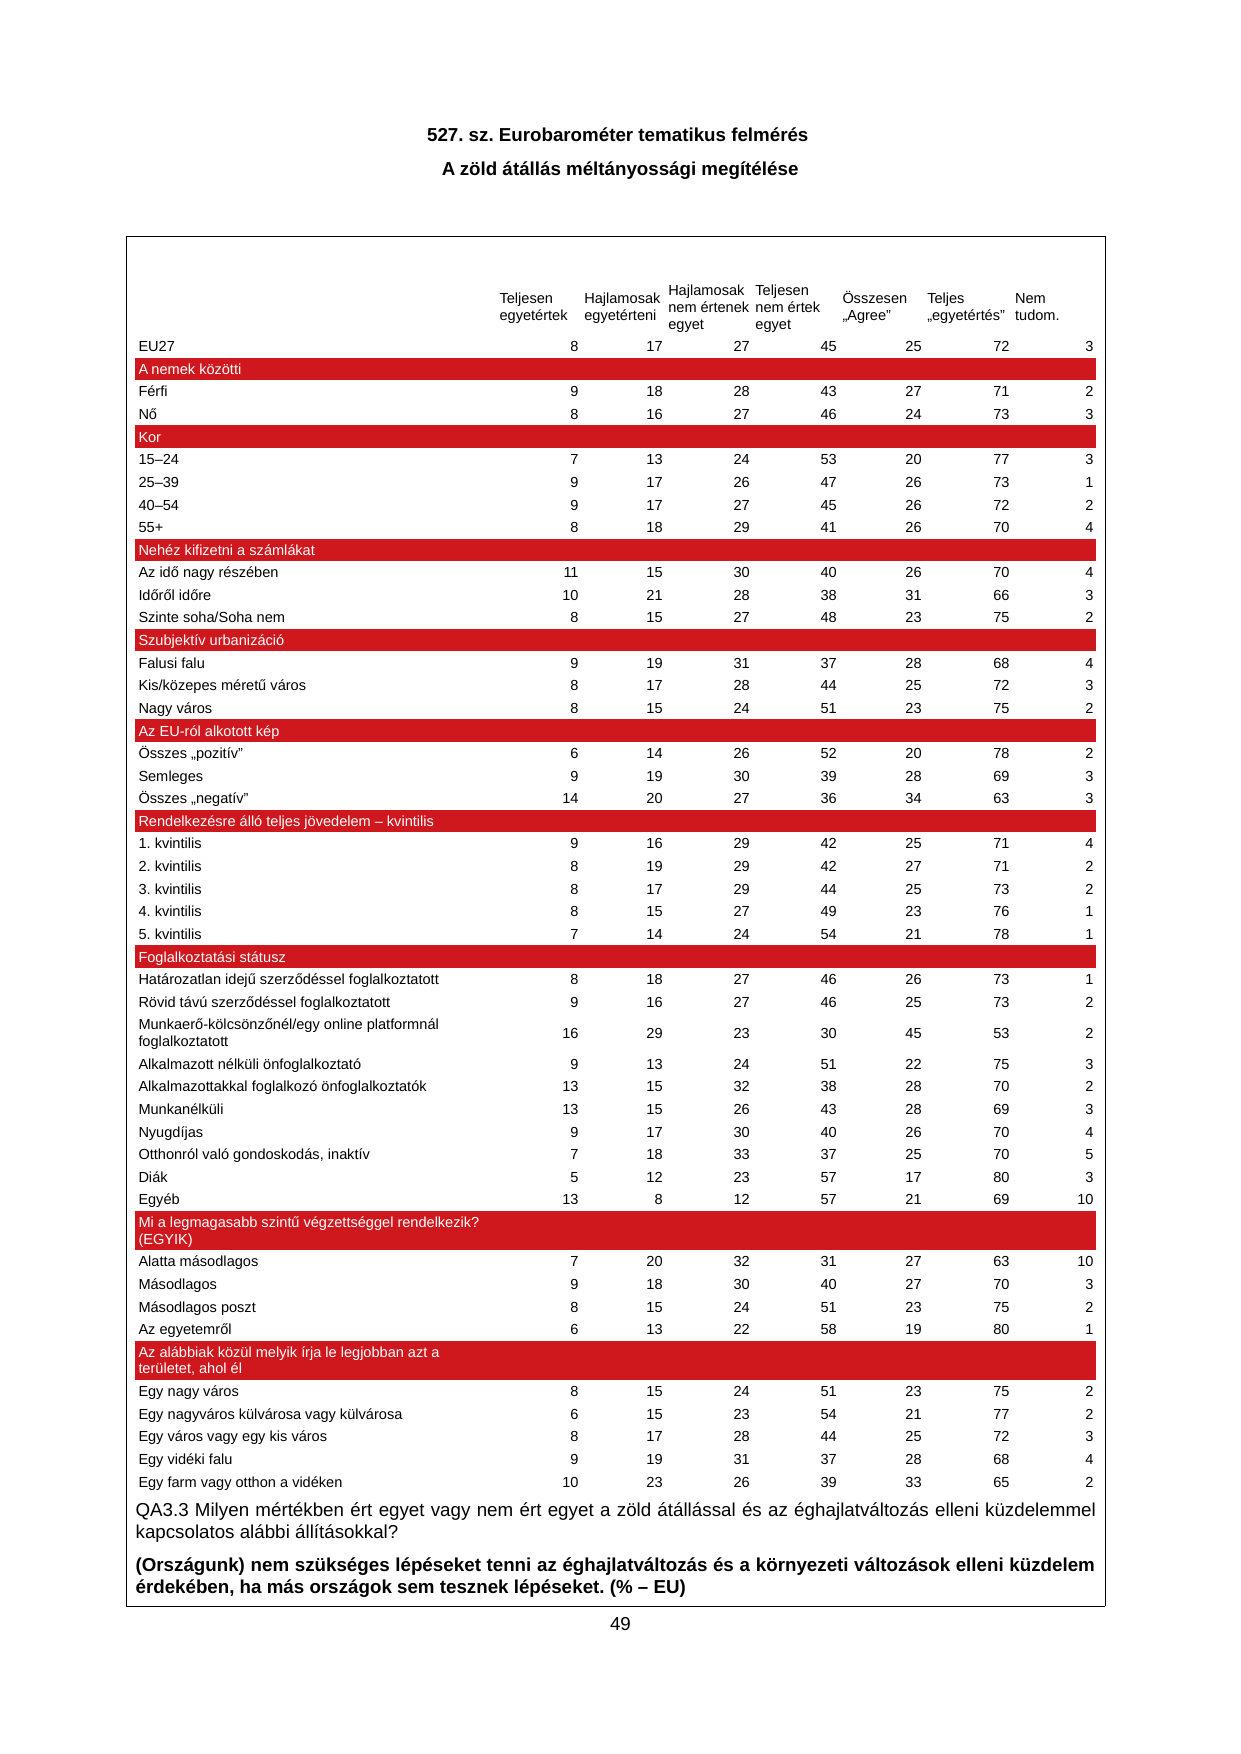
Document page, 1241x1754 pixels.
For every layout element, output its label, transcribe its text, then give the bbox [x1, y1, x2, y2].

table_cell 1 [1012, 471, 1096, 493]
table_cell 8 [496, 516, 581, 538]
table_cell 28 [665, 674, 752, 697]
table_cell [839, 425, 924, 448]
table_cell 3 [1012, 335, 1096, 358]
table_cell 23 [839, 900, 924, 923]
text (Országunk) nem szükséges lépéseket tenni az éghajlatváltozás és a környezeti változások elleni küzdelem érdekében, ha más országok sem tesznek lépéseket. (% – EU) [135, 1554, 1096, 1597]
table_cell 3 [1012, 1273, 1096, 1295]
table_cell 80 [924, 1318, 1012, 1341]
table_cell 15 [581, 1380, 665, 1402]
table_cell 30 [665, 1273, 752, 1295]
table_cell 27 [665, 900, 752, 923]
table_cell Falusi falu [135, 651, 496, 674]
table_cell 25 [839, 991, 924, 1013]
table_cell 70 [924, 1143, 1012, 1166]
table_cell [1012, 425, 1096, 448]
table_cell [665, 629, 752, 651]
table_cell 68 [924, 1448, 1012, 1470]
table_cell 7 [496, 1143, 581, 1166]
table_cell 30 [665, 765, 752, 787]
table_cell Időről időre [135, 584, 496, 606]
table_cell Nyugdíjas [135, 1120, 496, 1143]
table_cell 2 [1012, 1295, 1096, 1318]
table_cell 27 [839, 1273, 924, 1295]
table_cell 2 [1012, 855, 1096, 877]
table_cell 23 [581, 1470, 665, 1493]
table_cell 25 [839, 832, 924, 855]
table_cell 11 [496, 561, 581, 584]
table_cell Rendelkezésre álló teljes jövedelem – kvintilis [135, 810, 496, 832]
table_cell 70 [924, 561, 1012, 584]
table_cell 16 [496, 1013, 581, 1052]
table_cell 26 [839, 516, 924, 538]
table_cell 26 [839, 1120, 924, 1143]
table_cell 76 [924, 900, 1012, 923]
table_cell [496, 1211, 581, 1250]
table_cell 49 [752, 900, 839, 923]
table_cell [581, 629, 665, 651]
table_cell [752, 539, 839, 561]
table_cell 26 [665, 471, 752, 493]
table_cell 19 [839, 1318, 924, 1341]
table_cell 26 [839, 561, 924, 584]
table_cell 3 [1012, 448, 1096, 471]
table_cell 31 [665, 651, 752, 674]
table_cell 22 [839, 1053, 924, 1075]
table_cell 55+ [135, 516, 496, 538]
table_cell 7 [496, 448, 581, 471]
table_cell 75 [924, 697, 1012, 719]
table_cell 6 [496, 742, 581, 764]
table_cell [665, 539, 752, 561]
table_cell 10 [1012, 1250, 1096, 1273]
table_cell Az EU-ról alkotott kép [135, 719, 496, 742]
table_cell 15 [581, 1295, 665, 1318]
table_cell 22 [665, 1318, 752, 1341]
table_cell 53 [752, 448, 839, 471]
table_cell 51 [752, 697, 839, 719]
table_cell 6 [496, 1403, 581, 1425]
table_cell 44 [752, 878, 839, 900]
table_cell 2 [1012, 606, 1096, 629]
table_cell 19 [581, 1448, 665, 1470]
table_cell EU27 [135, 335, 496, 358]
table_cell 25 [839, 674, 924, 697]
table_cell [839, 629, 924, 651]
table_header Hajlamosak egyetérteni [581, 279, 665, 335]
table_cell 45 [839, 1013, 924, 1052]
table_cell 44 [752, 1425, 839, 1448]
table_cell 26 [839, 471, 924, 493]
table_cell Munkaerő-kölcsönzőnél/egy online platformnál foglalkoztatott [135, 1013, 496, 1052]
table_cell 58 [752, 1318, 839, 1341]
table_cell 42 [752, 832, 839, 855]
table_cell 2 [1012, 878, 1096, 900]
table_cell 27 [665, 991, 752, 1013]
table_cell 57 [752, 1166, 839, 1188]
table_cell 2 [1012, 991, 1096, 1013]
table_cell 9 [496, 471, 581, 493]
table_cell 27 [665, 335, 752, 358]
table_cell Másodlagos [135, 1273, 496, 1295]
table_cell 15–24 [135, 448, 496, 471]
table_cell 5. kvintilis [135, 923, 496, 945]
table_cell 28 [665, 380, 752, 403]
table_cell 8 [496, 855, 581, 877]
table_cell [752, 945, 839, 968]
table_cell 20 [581, 1250, 665, 1273]
table_cell 4 [1012, 516, 1096, 538]
table_cell [665, 945, 752, 968]
table_cell 9 [496, 380, 581, 403]
table_cell 8 [496, 1425, 581, 1448]
table_cell 63 [924, 787, 1012, 810]
table_cell 21 [581, 584, 665, 606]
table_cell 9 [496, 765, 581, 787]
table_cell 24 [665, 923, 752, 945]
table_cell 40–54 [135, 493, 496, 516]
table_cell 72 [924, 493, 1012, 516]
table_cell Egy farm vagy otthon a vidéken [135, 1470, 496, 1493]
table_cell 44 [752, 674, 839, 697]
table_cell 12 [665, 1188, 752, 1211]
table_cell 71 [924, 855, 1012, 877]
table_cell 24 [665, 1053, 752, 1075]
table_cell 18 [581, 516, 665, 538]
table_cell [665, 719, 752, 742]
table_cell 1 [1012, 923, 1096, 945]
table_cell 23 [839, 1295, 924, 1318]
table_cell 73 [924, 968, 1012, 991]
table_cell 17 [581, 335, 665, 358]
table_cell [839, 810, 924, 832]
table_cell 26 [839, 493, 924, 516]
table_cell [665, 810, 752, 832]
table_cell [752, 810, 839, 832]
table_cell Összes „negatív” [135, 787, 496, 810]
table_cell 3 [1012, 1166, 1096, 1188]
table_cell 65 [924, 1470, 1012, 1493]
table_cell [665, 358, 752, 380]
table_cell 70 [924, 1075, 1012, 1098]
table_header [135, 279, 496, 335]
table_cell 28 [665, 584, 752, 606]
table_cell 7 [496, 923, 581, 945]
table_cell 8 [496, 1380, 581, 1402]
table_cell [1012, 810, 1096, 832]
table_cell 15 [581, 1098, 665, 1120]
table_cell 70 [924, 1273, 1012, 1295]
table_cell 72 [924, 335, 1012, 358]
table_cell 48 [752, 606, 839, 629]
table_cell 20 [839, 742, 924, 764]
table_cell Egy nagy város [135, 1380, 496, 1402]
table_cell 14 [581, 923, 665, 945]
table_cell 66 [924, 584, 1012, 606]
table_cell 78 [924, 923, 1012, 945]
table_cell 27 [839, 380, 924, 403]
table_cell 28 [839, 1075, 924, 1098]
table_cell 36 [752, 787, 839, 810]
table_cell 43 [752, 1098, 839, 1120]
table_cell 3 [1012, 1425, 1096, 1448]
table_cell 25 [839, 1425, 924, 1448]
table_cell [839, 1341, 924, 1380]
table_cell Szubjektív urbanizáció [135, 629, 496, 651]
table_cell 23 [665, 1403, 752, 1425]
table_cell 20 [581, 787, 665, 810]
table_header Hajlamosak nem értenek egyet [665, 279, 752, 335]
table_cell 37 [752, 1448, 839, 1470]
table_cell 25 [839, 878, 924, 900]
table_cell 27 [665, 968, 752, 991]
table_cell Munkanélküli [135, 1098, 496, 1120]
table_cell 5 [496, 1166, 581, 1188]
table_cell [924, 539, 1012, 561]
table_cell 8 [496, 1295, 581, 1318]
table_cell 13 [581, 448, 665, 471]
table_cell 73 [924, 991, 1012, 1013]
table_cell 18 [581, 1143, 665, 1166]
table_cell 13 [581, 1053, 665, 1075]
table_cell 3 [1012, 787, 1096, 810]
table_cell 46 [752, 968, 839, 991]
table_cell [752, 425, 839, 448]
table_cell 68 [924, 651, 1012, 674]
table_cell [496, 539, 581, 561]
table_cell 2 [1012, 742, 1096, 764]
table_cell 71 [924, 380, 1012, 403]
table_cell [839, 1211, 924, 1250]
table_cell 43 [752, 380, 839, 403]
table_cell Az idő nagy részében [135, 561, 496, 584]
table_cell 39 [752, 1470, 839, 1493]
table_cell 69 [924, 765, 1012, 787]
table_cell [839, 719, 924, 742]
table_cell 13 [496, 1075, 581, 1098]
table_cell 23 [839, 606, 924, 629]
table_cell 10 [496, 1470, 581, 1493]
table_cell 72 [924, 1425, 1012, 1448]
table_cell Egy nagyváros külvárosa vagy külvárosa [135, 1403, 496, 1425]
table_cell Rövid távú szerződéssel foglalkoztatott [135, 991, 496, 1013]
table_cell 28 [665, 1425, 752, 1448]
table_cell 29 [581, 1013, 665, 1052]
table_cell 72 [924, 674, 1012, 697]
table_cell 77 [924, 448, 1012, 471]
table_cell [665, 1211, 752, 1250]
table_cell 26 [665, 1098, 752, 1120]
table_cell 3 [1012, 1053, 1096, 1075]
table_cell 9 [496, 651, 581, 674]
table_cell 38 [752, 1075, 839, 1098]
table_cell [496, 719, 581, 742]
table_cell Nő [135, 403, 496, 425]
table_cell Foglalkoztatási státusz [135, 945, 496, 968]
table_cell 1 [1012, 900, 1096, 923]
table_cell Az egyetemről [135, 1318, 496, 1341]
table_cell 18 [581, 1273, 665, 1295]
table_cell 40 [752, 561, 839, 584]
table_cell 2 [1012, 380, 1096, 403]
table_cell 57 [752, 1188, 839, 1211]
table_cell Otthonról való gondoskodás, inaktív [135, 1143, 496, 1166]
table_cell Nehéz kifizetni a számlákat [135, 539, 496, 561]
table_cell Másodlagos poszt [135, 1295, 496, 1318]
table_cell 2 [1012, 493, 1096, 516]
table_cell 21 [839, 1403, 924, 1425]
table_cell 24 [665, 1295, 752, 1318]
table_cell 52 [752, 742, 839, 764]
table_cell 19 [581, 765, 665, 787]
table_cell [581, 1211, 665, 1250]
table_cell 27 [839, 855, 924, 877]
table_cell 24 [665, 1380, 752, 1402]
table_cell 14 [581, 742, 665, 764]
table_cell 13 [496, 1098, 581, 1120]
table_cell 71 [924, 832, 1012, 855]
table_cell 18 [581, 380, 665, 403]
table_cell 30 [752, 1013, 839, 1052]
table_cell 9 [496, 493, 581, 516]
table_cell 8 [496, 697, 581, 719]
table_cell 10 [496, 584, 581, 606]
table_cell 17 [581, 878, 665, 900]
table_cell [752, 1341, 839, 1380]
table_cell 19 [581, 855, 665, 877]
table_cell 80 [924, 1166, 1012, 1188]
table_cell [581, 425, 665, 448]
table_cell 45 [752, 493, 839, 516]
table_cell 41 [752, 516, 839, 538]
table_cell [496, 629, 581, 651]
table_cell 20 [839, 448, 924, 471]
table_cell [581, 945, 665, 968]
table_cell Diák [135, 1166, 496, 1188]
table_header Teljesen nem értek egyet [752, 279, 839, 335]
table_cell 15 [581, 606, 665, 629]
table_cell 63 [924, 1250, 1012, 1273]
table_header Teljesen egyetértek [496, 279, 581, 335]
table_cell 21 [839, 1188, 924, 1211]
table_cell 32 [665, 1250, 752, 1273]
table_cell 17 [581, 674, 665, 697]
table_cell 9 [496, 1120, 581, 1143]
table_cell Mi a legmagasabb szintű végzettséggel rendelkezik? (EGYIK) [135, 1211, 496, 1250]
table_cell 9 [496, 991, 581, 1013]
table_cell 1 [1012, 1318, 1096, 1341]
table_cell Alkalmazottakkal foglalkozó önfoglalkoztatók [135, 1075, 496, 1098]
table_cell 6 [496, 1318, 581, 1341]
table_cell 28 [839, 651, 924, 674]
table_cell Szinte soha/Soha nem [135, 606, 496, 629]
table_cell [1012, 629, 1096, 651]
table_header Összesen „Agree” [839, 279, 924, 335]
table_cell 26 [665, 742, 752, 764]
table_cell 15 [581, 561, 665, 584]
table_cell 3 [1012, 1098, 1096, 1120]
table_cell 27 [839, 1250, 924, 1273]
table_header Nem tudom. [1012, 279, 1096, 335]
table_cell 9 [496, 1273, 581, 1295]
table_cell 30 [665, 561, 752, 584]
table_cell Férfi [135, 380, 496, 403]
table_cell 23 [839, 697, 924, 719]
table_cell [924, 425, 1012, 448]
table_cell 38 [752, 584, 839, 606]
table_cell Nagy város [135, 697, 496, 719]
table_cell Kor [135, 425, 496, 448]
table_cell Alatta másodlagos [135, 1250, 496, 1273]
table_cell 40 [752, 1120, 839, 1143]
table_cell [924, 945, 1012, 968]
table_cell 13 [496, 1188, 581, 1211]
table_cell 31 [752, 1250, 839, 1273]
table_cell Semleges [135, 765, 496, 787]
table_cell [1012, 358, 1096, 380]
text QA3.3 Milyen mértékben ért egyet vagy nem ért egyet a zöld átállással és az éghajlatváltozás elleni küzdelemmel kapcsolatos alábbi állításokkal? [135, 1499, 1096, 1542]
table_cell Összes „pozitív” [135, 742, 496, 764]
table_cell 4 [1012, 1448, 1096, 1470]
table_cell 8 [496, 900, 581, 923]
table_cell 29 [665, 516, 752, 538]
table_cell 37 [752, 651, 839, 674]
table_cell 51 [752, 1053, 839, 1075]
table_cell 2 [1012, 697, 1096, 719]
table_cell [581, 719, 665, 742]
table_cell 1. kvintilis [135, 832, 496, 855]
table_cell [581, 358, 665, 380]
table_cell Alkalmazott nélküli önfoglalkoztató [135, 1053, 496, 1075]
table_cell 3 [1012, 584, 1096, 606]
table_cell 51 [752, 1380, 839, 1402]
table_cell 2 [1012, 1470, 1096, 1493]
table_cell 15 [581, 1075, 665, 1098]
table_cell 34 [839, 787, 924, 810]
table_cell [924, 719, 1012, 742]
table_cell [752, 629, 839, 651]
table_cell 8 [496, 335, 581, 358]
table_cell 46 [752, 991, 839, 1013]
table_cell 4. kvintilis [135, 900, 496, 923]
table_cell 45 [752, 335, 839, 358]
table_cell [1012, 719, 1096, 742]
table_cell 75 [924, 1295, 1012, 1318]
table_cell [581, 810, 665, 832]
table_cell [924, 629, 1012, 651]
table_cell 46 [752, 403, 839, 425]
table_cell 73 [924, 878, 1012, 900]
table_cell 54 [752, 923, 839, 945]
table_cell 33 [839, 1470, 924, 1493]
table_cell 26 [839, 968, 924, 991]
table_cell 2 [1012, 1075, 1096, 1098]
table_cell 2 [1012, 1380, 1096, 1402]
table_cell 25 [839, 1143, 924, 1166]
table_cell 12 [581, 1166, 665, 1188]
table_cell [752, 1211, 839, 1250]
table_cell A nemek közötti [135, 358, 496, 380]
table_cell 9 [496, 1053, 581, 1075]
table_cell [924, 1341, 1012, 1380]
table_cell 32 [665, 1075, 752, 1098]
table_cell 15 [581, 1403, 665, 1425]
table_cell [924, 1211, 1012, 1250]
table_cell 3 [1012, 674, 1096, 697]
table_cell 23 [839, 1380, 924, 1402]
table_cell 29 [665, 832, 752, 855]
table_cell 27 [665, 403, 752, 425]
table_cell 2. kvintilis [135, 855, 496, 877]
table_cell [839, 539, 924, 561]
table_cell 4 [1012, 561, 1096, 584]
table_cell Határozatlan idejű szerződéssel foglalkoztatott [135, 968, 496, 991]
table_cell 29 [665, 855, 752, 877]
table_cell 5 [1012, 1143, 1096, 1166]
table_cell [496, 1341, 581, 1380]
table_cell 21 [839, 923, 924, 945]
table_cell Egy város vagy egy kis város [135, 1425, 496, 1448]
table_cell 25 [839, 335, 924, 358]
table_cell 3. kvintilis [135, 878, 496, 900]
table_cell [496, 810, 581, 832]
table_cell 16 [581, 991, 665, 1013]
table_cell 24 [665, 697, 752, 719]
table_cell 27 [665, 606, 752, 629]
table_cell 8 [496, 606, 581, 629]
table_cell 31 [839, 584, 924, 606]
table_cell 4 [1012, 651, 1096, 674]
table_cell 30 [665, 1120, 752, 1143]
table_cell [752, 358, 839, 380]
table_cell 75 [924, 1053, 1012, 1075]
table_cell 17 [581, 1425, 665, 1448]
table_cell 39 [752, 765, 839, 787]
table_cell 75 [924, 606, 1012, 629]
table_cell 24 [665, 448, 752, 471]
table_cell Egy vidéki falu [135, 1448, 496, 1470]
table_cell 24 [839, 403, 924, 425]
table_cell 26 [665, 1470, 752, 1493]
table_cell [581, 539, 665, 561]
table_cell [1012, 539, 1096, 561]
table_cell 8 [581, 1188, 665, 1211]
table_cell [665, 1341, 752, 1380]
table_cell [1012, 1211, 1096, 1250]
table_cell 73 [924, 403, 1012, 425]
table_cell [1012, 1341, 1096, 1380]
table_cell 40 [752, 1273, 839, 1295]
table_cell Kis/közepes méretű város [135, 674, 496, 697]
table_cell [839, 358, 924, 380]
table_cell 37 [752, 1143, 839, 1166]
table_cell 27 [665, 493, 752, 516]
table_cell 4 [1012, 832, 1096, 855]
table_cell 8 [496, 403, 581, 425]
table_cell 25–39 [135, 471, 496, 493]
table_cell 53 [924, 1013, 1012, 1052]
table_cell 15 [581, 697, 665, 719]
table_cell 78 [924, 742, 1012, 764]
table_cell 42 [752, 855, 839, 877]
table_cell [1012, 945, 1096, 968]
table_cell 2 [1012, 1403, 1096, 1425]
table_cell 19 [581, 651, 665, 674]
table_cell 8 [496, 878, 581, 900]
table_cell 77 [924, 1403, 1012, 1425]
table_cell 28 [839, 1098, 924, 1120]
table_cell [665, 425, 752, 448]
table_cell 15 [581, 900, 665, 923]
table_cell 23 [665, 1166, 752, 1188]
table_cell 17 [581, 1120, 665, 1143]
table_cell 17 [839, 1166, 924, 1188]
table_cell 70 [924, 1120, 1012, 1143]
table_cell 17 [581, 493, 665, 516]
table_cell [581, 1341, 665, 1380]
table_cell 23 [665, 1013, 752, 1052]
table_cell 8 [496, 968, 581, 991]
table_cell 28 [839, 765, 924, 787]
table_cell 17 [581, 471, 665, 493]
table_cell 9 [496, 1448, 581, 1470]
table_cell 27 [665, 787, 752, 810]
table_cell 75 [924, 1380, 1012, 1402]
table_cell 16 [581, 403, 665, 425]
table_cell [496, 358, 581, 380]
table_cell [752, 719, 839, 742]
table_cell 10 [1012, 1188, 1096, 1211]
table_cell 33 [665, 1143, 752, 1166]
table_cell 70 [924, 516, 1012, 538]
table_cell Az alábbiak közül melyik írja le legjobban azt a területet, ahol él [135, 1341, 496, 1380]
table_cell 9 [496, 832, 581, 855]
table_header Teljes „egyetértés” [924, 279, 1012, 335]
table_cell Egyéb [135, 1188, 496, 1211]
table_cell 8 [496, 674, 581, 697]
table_cell 16 [581, 832, 665, 855]
table_cell 13 [581, 1318, 665, 1341]
table_cell 73 [924, 471, 1012, 493]
table_cell 7 [496, 1250, 581, 1273]
table_cell [496, 425, 581, 448]
table_cell [924, 358, 1012, 380]
table_cell 1 [1012, 968, 1096, 991]
table_cell [924, 810, 1012, 832]
table_cell 54 [752, 1403, 839, 1425]
table_cell 4 [1012, 1120, 1096, 1143]
table_cell [839, 945, 924, 968]
table_cell 51 [752, 1295, 839, 1318]
table_cell 14 [496, 787, 581, 810]
table_cell 3 [1012, 765, 1096, 787]
table_cell 29 [665, 878, 752, 900]
table_cell 47 [752, 471, 839, 493]
table_cell 31 [665, 1448, 752, 1470]
table_cell 28 [839, 1448, 924, 1470]
table_cell 3 [1012, 403, 1096, 425]
table_cell 69 [924, 1098, 1012, 1120]
table_cell [496, 945, 581, 968]
table_cell 69 [924, 1188, 1012, 1211]
table_cell 18 [581, 968, 665, 991]
table_cell 2 [1012, 1013, 1096, 1052]
